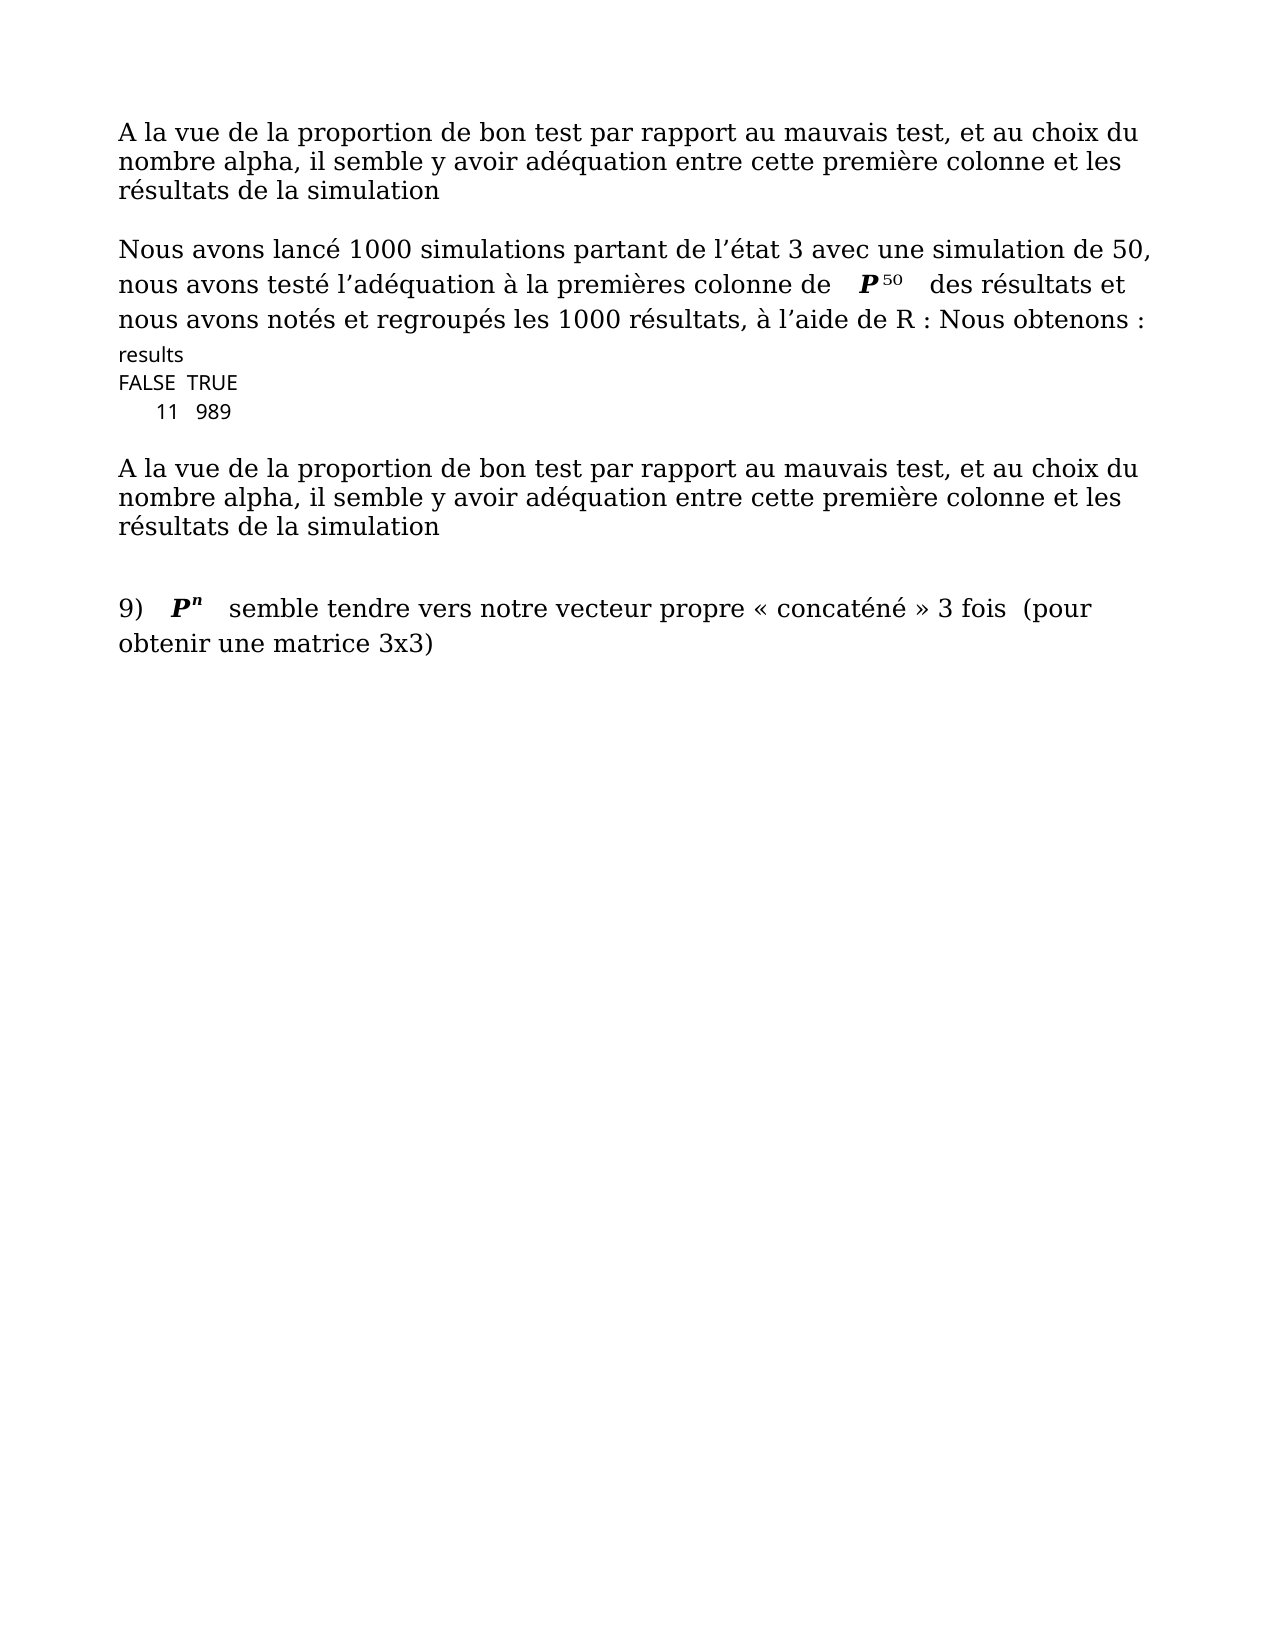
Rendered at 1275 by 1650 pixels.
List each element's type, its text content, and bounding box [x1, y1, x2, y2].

text A la vue de la proportion de bon test par rapport au mauvais test, et au choix du nombre alpha, il semble y avoir adéquation entre cette première colonne et les résultats de la simulation [118, 118, 1157, 206]
text A la vue de la proportion de bon test par rapport au mauvais test, et au choix du nombre alpha, il semble y avoir adéquation entre cette première colonne et les résultats de la simulation [118, 454, 1157, 541]
text 9) semble tendre vers notre vecteur propre « concaténé » 3 fois (pour obtenir une matrice 3x3) [118, 591, 1157, 659]
text FALSE TRUE [118, 368, 1157, 397]
text results [118, 340, 1157, 368]
text 11 989 [118, 397, 1157, 426]
text Nous avons lancé 1000 simulations partant de l’état 3 avec une simulation de 50, nous avons testé l’adéquation à la premières colonne de des résultats et nous avons notés et regroupés les 1000 résultats, à l’aide de R : Nous obtenons : [118, 235, 1157, 334]
